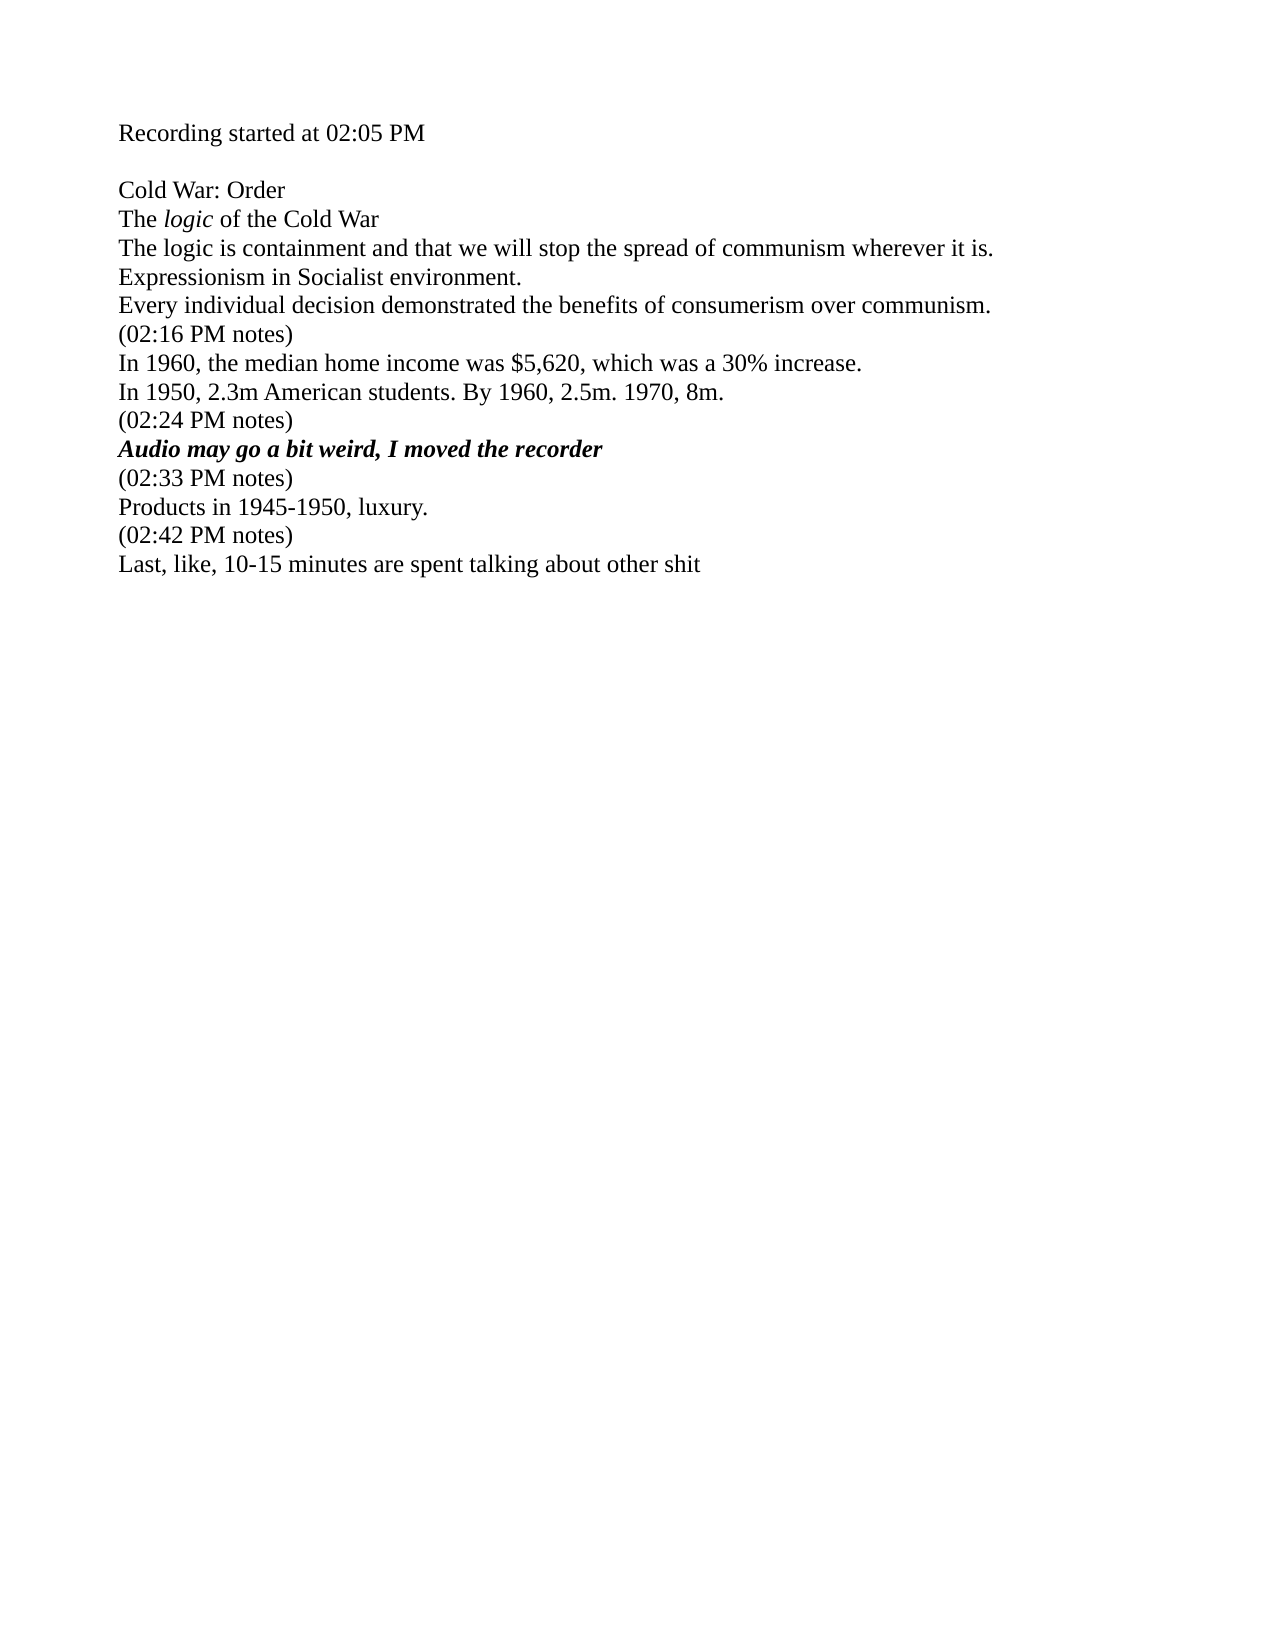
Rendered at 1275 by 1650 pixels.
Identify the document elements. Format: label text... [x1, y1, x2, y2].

text The logic is containment and that we will stop the spread of communism wherever it is. [118, 233, 1157, 262]
text (02:24 PM notes) [118, 406, 1157, 434]
text Cold War: Order [118, 176, 1157, 204]
text (02:42 PM notes) [118, 521, 1157, 549]
text (02:16 PM notes) [118, 319, 1157, 348]
text Products in 1945-1950, luxury. [118, 492, 1157, 521]
text Recording started at 02:05 PM [118, 118, 1157, 147]
text (02:33 PM notes) [118, 463, 1157, 492]
text Every individual decision demonstrated the benefits of consumerism over communism. [118, 291, 1157, 319]
text In 1950, 2.3m American students. By 1960, 2.5m. 1970, 8m. [118, 377, 1157, 406]
text Audio may go a bit weird, I moved the recorder [118, 434, 1157, 463]
text Expressionism in Socialist environment. [118, 262, 1157, 291]
text The logic of the Cold War [118, 204, 1157, 233]
text Last, like, 10-15 minutes are spent talking about other shit [118, 549, 1157, 578]
text In 1960, the median home income was $5,620, which was a 30% increase. [118, 348, 1157, 377]
